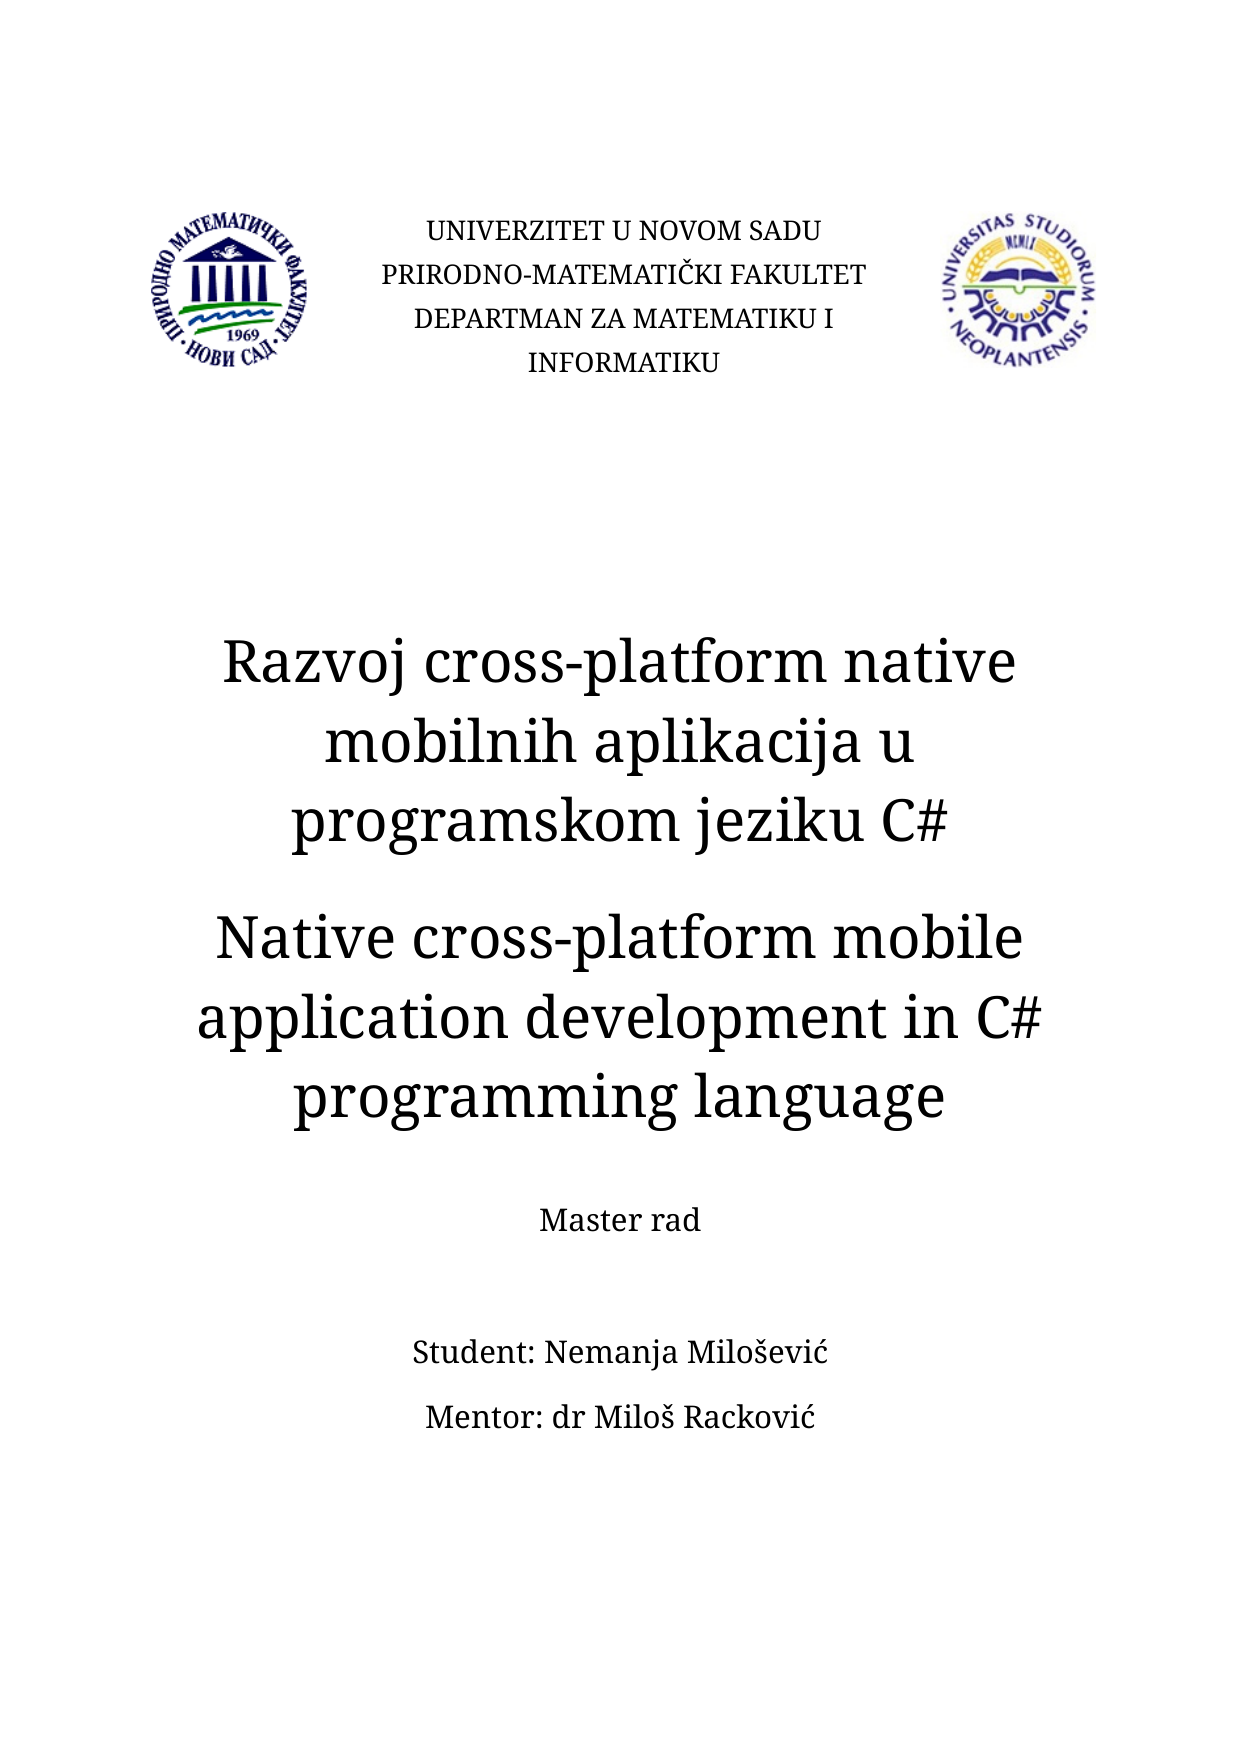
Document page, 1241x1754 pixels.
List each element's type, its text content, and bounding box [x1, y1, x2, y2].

text Mentor: dr Miloš Racković [148, 1395, 1092, 1438]
picture [150, 211, 308, 368]
text Master rad [148, 1147, 1092, 1241]
text Student: Nemanja Milošević [148, 1330, 1092, 1372]
title Native cross-platform mobile application development in C# programming language [148, 896, 1092, 1135]
table_header [122, 211, 333, 395]
table_header [915, 211, 1118, 395]
table_header UNIVERZITET U NOVOM SADU PRIRODNO-MATEMATIČKI FAKULTET DEPARTMAN ZA MATEMATIKU I INFORMATIKU [333, 211, 914, 395]
picture [940, 211, 1097, 368]
title Razvoj cross-platform native mobilnih aplikacija u programskom jeziku C# [148, 621, 1092, 859]
